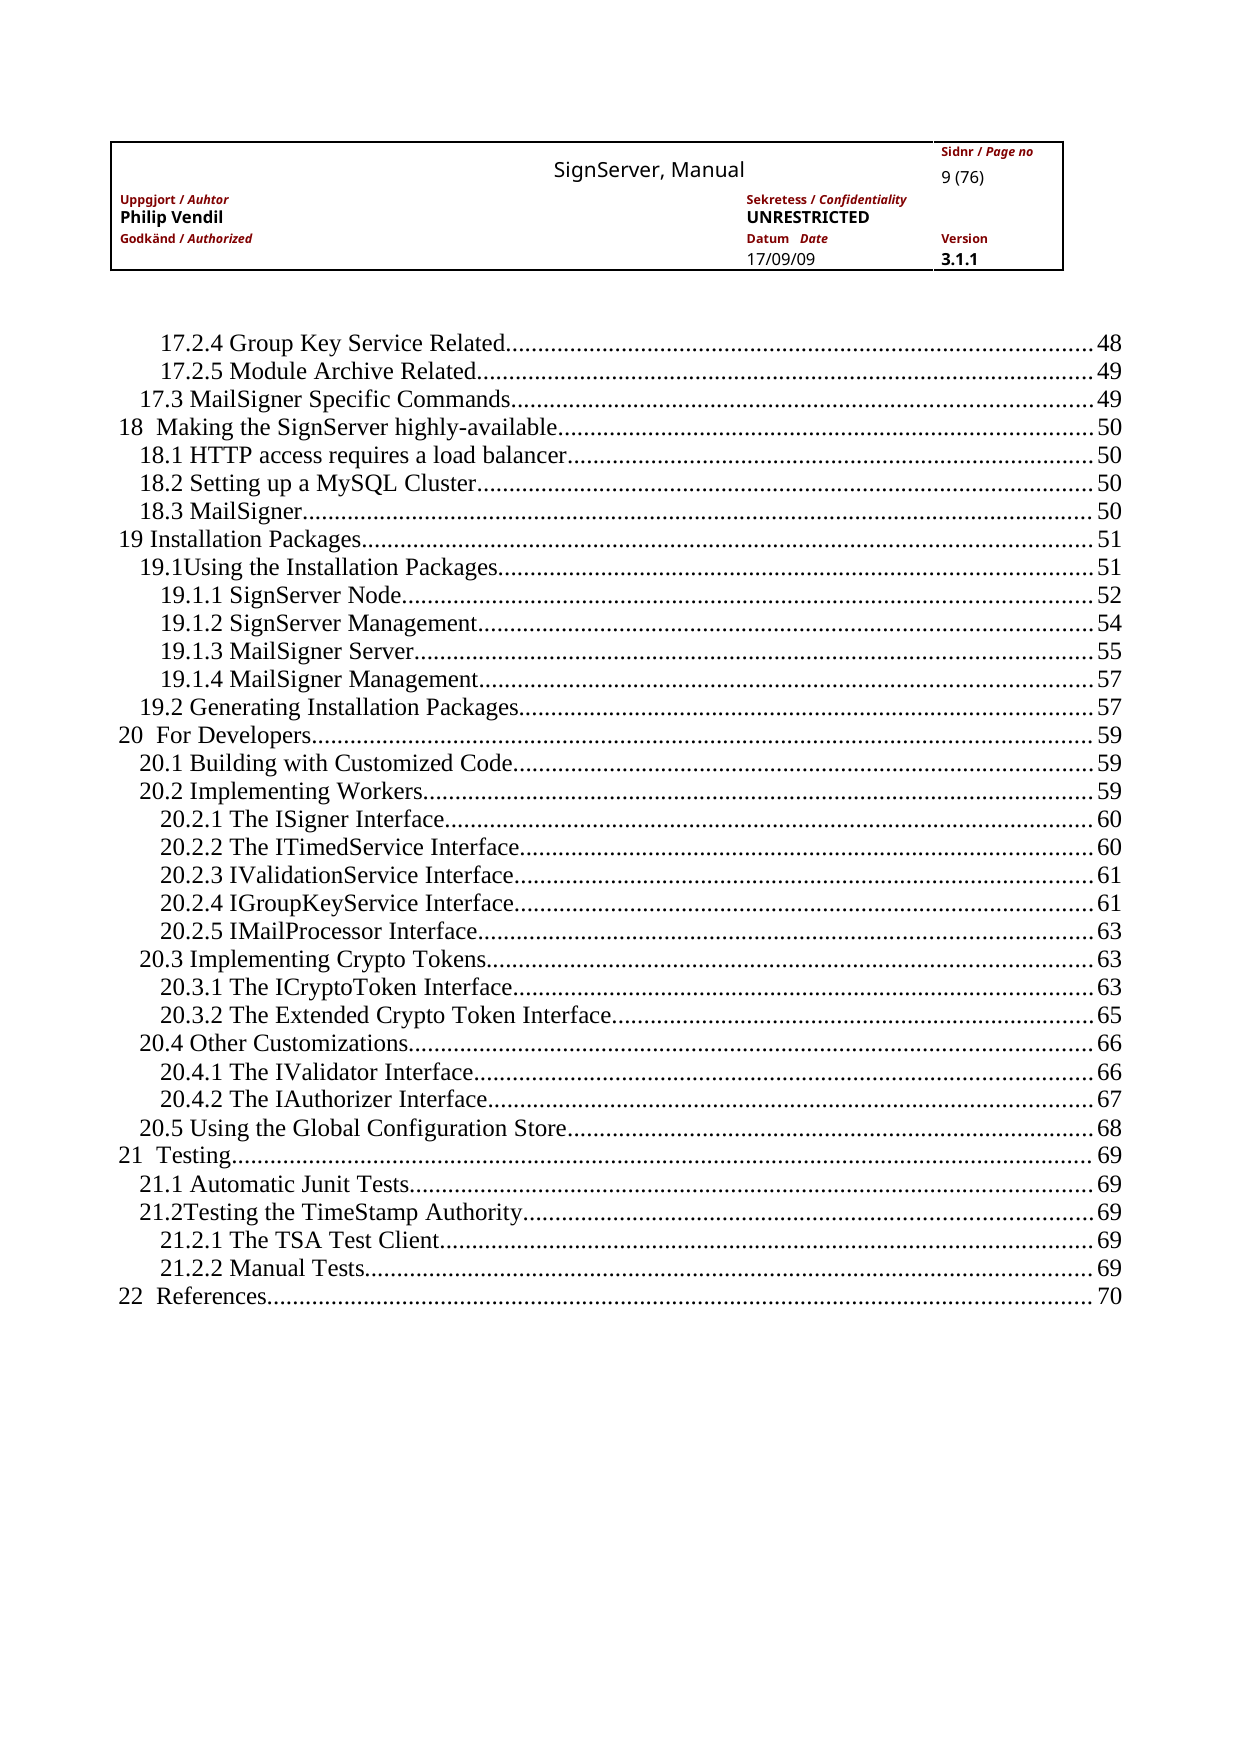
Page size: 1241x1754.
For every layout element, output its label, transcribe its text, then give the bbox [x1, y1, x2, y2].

text 19.1.4 MailSigner Management 57 [160, 665, 1122, 693]
text 20.2.4 IGroupKeyService Interface 61 [160, 889, 1122, 917]
text 20.1 Building with Customized Code 59 [139, 749, 1122, 777]
text 20.4 Other Customizations 66 [139, 1029, 1122, 1057]
text 20.3.2 The Extended Crypto Token Interface 65 [160, 1001, 1122, 1029]
text 20 For Developers 59 [118, 721, 1122, 749]
text 20.5 Using the Global Configuration Store 68 [139, 1113, 1122, 1141]
text 20.3.1 The ICryptoToken Interface 63 [160, 973, 1122, 1001]
text 20.2.2 The ITimedService Interface 60 [160, 833, 1122, 861]
text 21 Testing 69 [118, 1141, 1122, 1169]
text 20.2 Implementing Workers 59 [139, 777, 1122, 805]
text 22 References 70 [118, 1282, 1122, 1309]
text 19.1.1 SignServer Node 52 [160, 581, 1122, 609]
text 21.2.2 Manual Tests 69 [160, 1253, 1122, 1282]
text 20.4.2 The IAuthorizer Interface 67 [160, 1085, 1122, 1113]
text 21.1 Automatic Junit Tests 69 [139, 1169, 1122, 1197]
text 19.2 Generating Installation Packages 57 [139, 693, 1122, 721]
text 18.2 Setting up a MySQL Cluster 50 [139, 469, 1122, 497]
text 18 Making the SignServer highly-available 50 [118, 413, 1122, 441]
text 19.1.3 MailSigner Server 55 [160, 637, 1122, 665]
text 20.3 Implementing Crypto Tokens 63 [139, 945, 1122, 973]
text 19.1Using the Installation Packages 51 [139, 553, 1122, 581]
text 20.2.1 The ISigner Interface 60 [160, 805, 1122, 833]
text 18.1 HTTP access requires a load balancer 50 [139, 441, 1122, 469]
text 21.2.1 The TSA Test Client 69 [160, 1226, 1122, 1253]
text 19 Installation Packages 51 [118, 525, 1122, 553]
text 17.3 MailSigner Specific Commands 49 [139, 385, 1122, 413]
text 18.3 MailSigner 50 [139, 497, 1122, 525]
text 17.2.4 Group Key Service Related 48 [160, 329, 1122, 357]
text 21.2Testing the TimeStamp Authority 69 [139, 1197, 1122, 1226]
text 19.1.2 SignServer Management 54 [160, 609, 1122, 637]
text 20.4.1 The IValidator Interface 66 [160, 1057, 1122, 1085]
text 20.2.3 IValidationService Interface 61 [160, 861, 1122, 889]
text 20.2.5 IMailProcessor Interface 63 [160, 917, 1122, 945]
text 17.2.5 Module Archive Related 49 [160, 357, 1122, 385]
